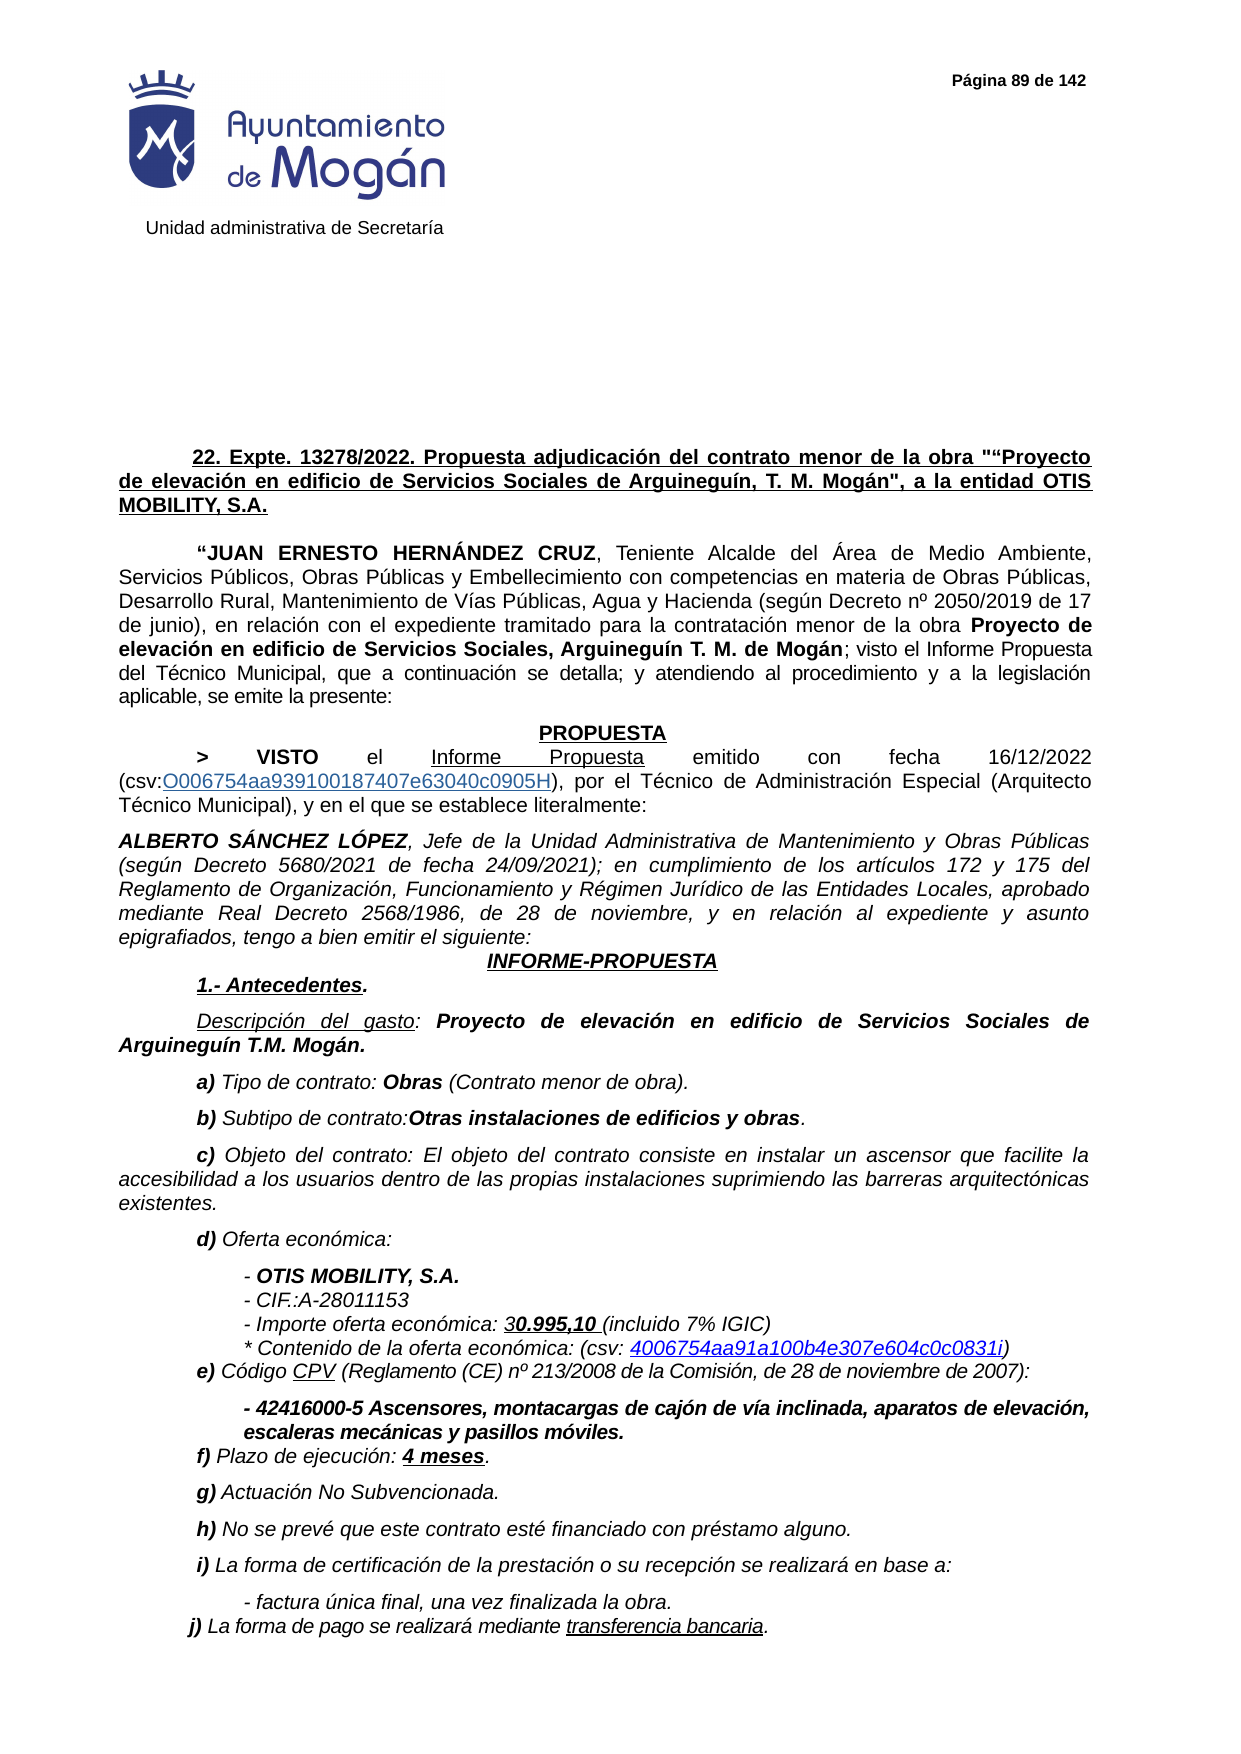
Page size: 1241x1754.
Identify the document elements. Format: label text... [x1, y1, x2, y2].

text 22. Expte. 13278/2022. Propuesta adjudicación del contrato menor de la obra "“Proyecto de elevación en edificio de Servicios Sociales de Arguineguín, T. M. Mogán", a la entidad OTIS [118, 445, 1092, 490]
text b) Subtipo de contrato:Otras instalaciones de edificios y obras. [118, 1106, 1092, 1130]
text 1.- Antecedentes. [118, 973, 1092, 997]
text Descripción del gasto: Proyecto de elevación en edificio de Servicios Sociales de Arguineguín T.M. Mogán. [118, 1009, 1092, 1057]
text - factura única final, una vez finalizada la obra. [243, 1589, 1092, 1613]
text * Contenido de la oferta económica: (csv: 4006754aa91a100b4e307e604c0c0831i) [243, 1335, 1092, 1359]
text INFORME-PROPUESTA [118, 949, 1092, 973]
text > VISTO el Informe Propuesta emitido con fecha 16/12/2022 (csv:O006754aa939100187407e63040c0905H), por el Técnico de Administración Especial (Arquitecto Técnico Municipal), y en el que se establece literalmente: [118, 745, 1092, 817]
text - CIF.:A-28011153 [243, 1287, 1092, 1311]
text ALBERTO SÁNCHEZ LÓPEZ, Jefe de la Unidad Administrativa de Mantenimiento y Obras Públicas (según Decreto 5680/2021 de fecha 24/09/2021); en cumplimiento de los artículos 172 y 175 del Reglamento de Organización, Funcionamiento y Régimen Jurídico de las Entidades Locales, aprobado mediante Real Decreto 2568/1986, de 28 de noviembre, y en relación al expediente y asunto epigrafiados, tengo a bien emitir el siguiente: [118, 829, 1092, 949]
text d) Oferta económica: [118, 1227, 1092, 1251]
text e) Código CPV (Reglamento (CE) nº 213/2008 de la Comisión, de 28 de noviembre de 2007): [118, 1359, 1092, 1383]
text i) La forma de certificación de la prestación o su recepción se realizará en base a: [118, 1553, 1092, 1577]
text g) Actuación No Subvencionada. [118, 1480, 1092, 1504]
text j) La forma de pago se realizará mediante transferencia bancaria. [189, 1613, 1022, 1637]
text a) Tipo de contrato: Obras (Contrato menor de obra). [118, 1070, 1092, 1094]
text c) Objeto del contrato: El objeto del contrato consiste en instalar un ascensor que facilite la accesibilidad a los usuarios dentro de las propias instalaciones suprimiendo las barreras arquitectónicas existentes. [118, 1143, 1092, 1214]
text - 42416000-5 Ascensores, montacargas de cajón de vía inclinada, aparatos de elevación, escaleras mecánicas y pasillos móviles. [243, 1396, 1092, 1444]
picture [128, 70, 445, 206]
text h) No se prevé que este contrato esté financiado con préstamo alguno. [118, 1517, 1092, 1541]
text “JUAN ERNESTO HERNÁNDEZ CRUZ, Teniente Alcalde del Área de Medio Ambiente, Servicios Públicos, Obras Públicas y Embellecimiento con competencias en materia de Obras Públicas, Desarrollo Rural, Mantenimiento de Vías Públicas, Agua y Hacienda (según Decreto nº 2050/2019 de 17 de junio), en relación con el expediente tramitado para la contratación menor de la obra Proyecto de elevación en edificio de Servicios Sociales, Arguineguín T. M. de Mogán; visto el Informe Propuesta del Técnico Municipal, que a continuación se detalla; y atendiendo al procedimiento y a la legislación aplicable, se emite la presente: [118, 541, 1092, 708]
text PROPUESTA [118, 721, 1092, 745]
text - Importe oferta económica: 30.995,10 (incluido 7% IGIC) [243, 1311, 1092, 1335]
text MOBILITY, S.A. [118, 491, 1092, 517]
text f) Plazo de ejecución: 4 meses. [118, 1444, 1092, 1468]
text - OTIS MOBILITY, S.A. [243, 1263, 1092, 1287]
